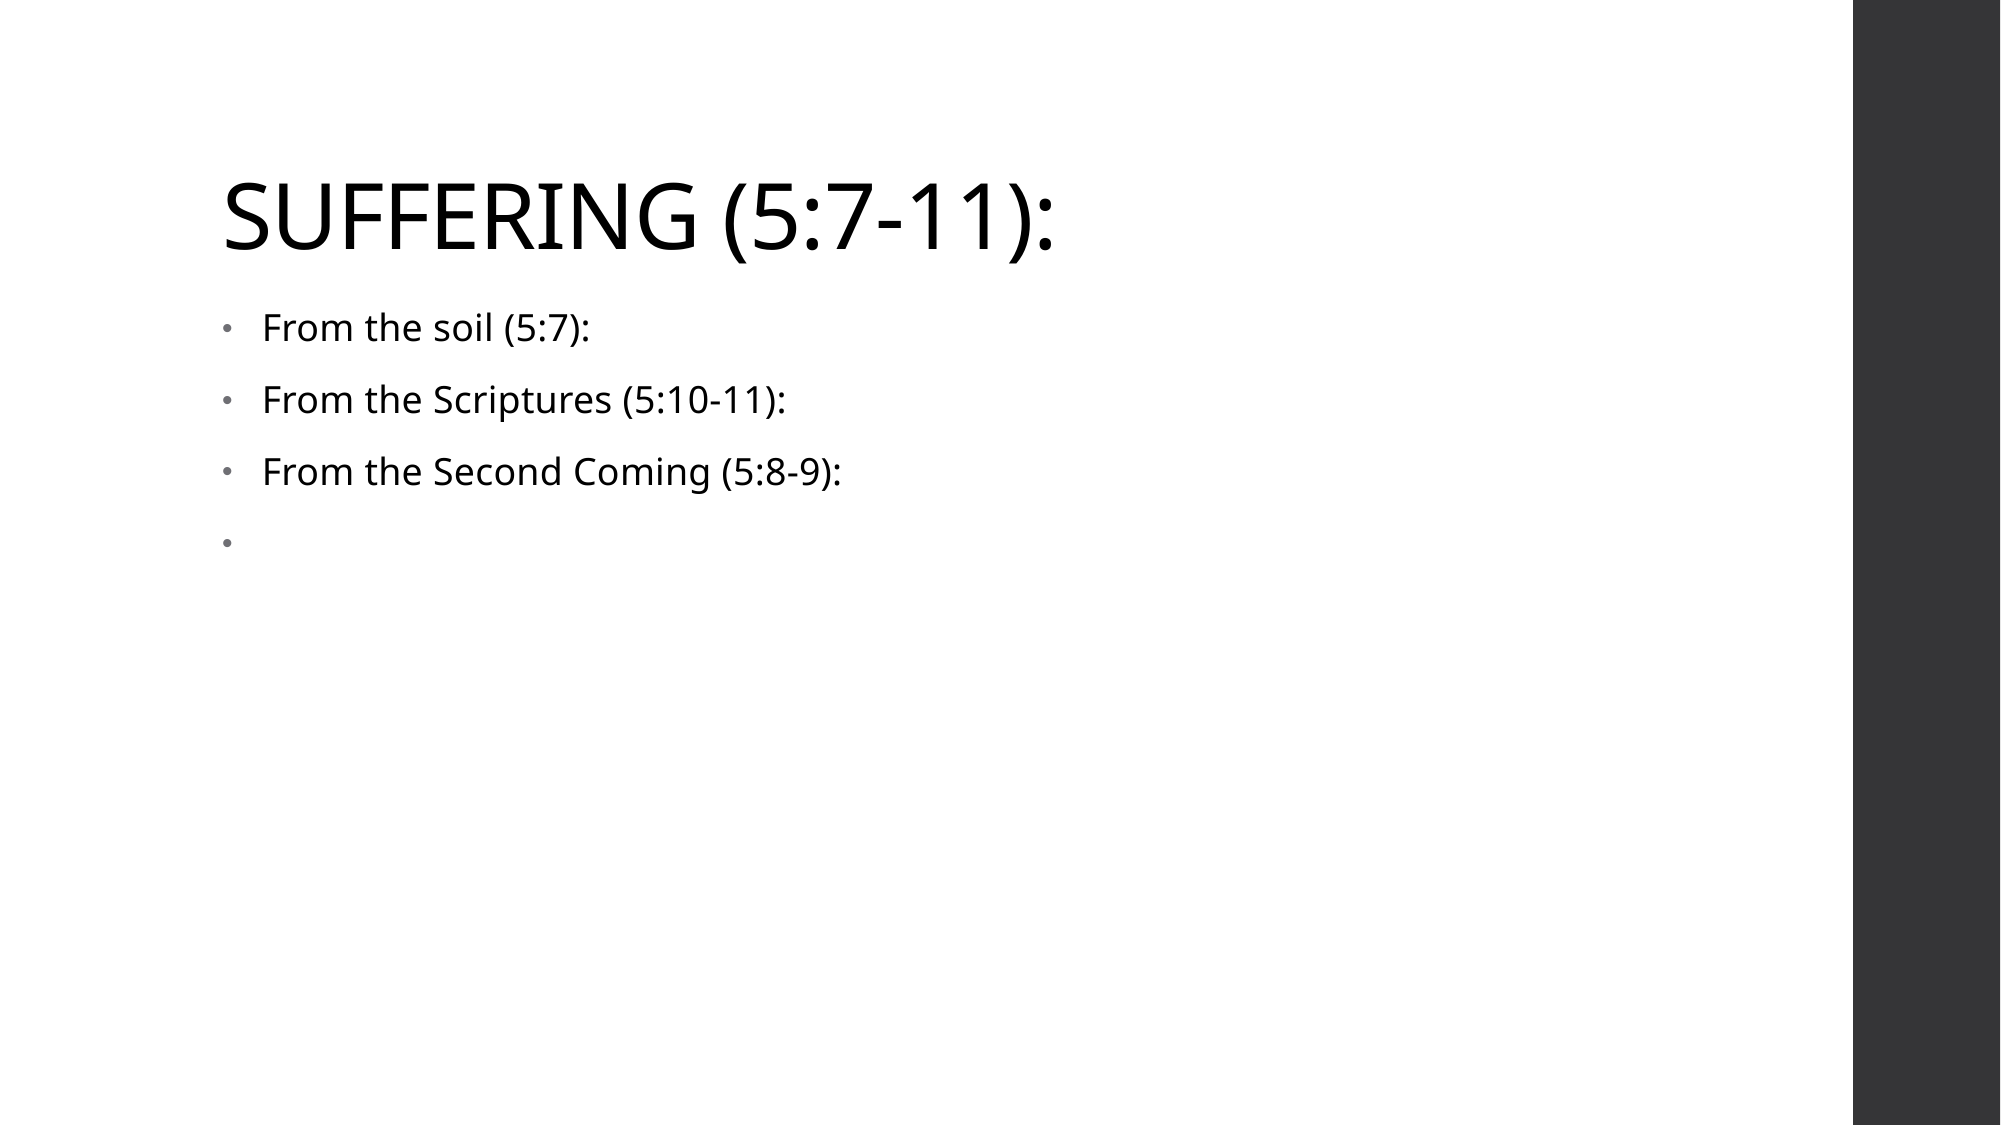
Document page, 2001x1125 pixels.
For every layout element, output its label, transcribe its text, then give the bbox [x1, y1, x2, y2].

title SUFFERING (5:7-11): [206, 60, 1797, 278]
list From the soil (5:7): From the Scriptures (5:10-11): From the Second Coming (5:8-9): [206, 299, 1617, 1014]
